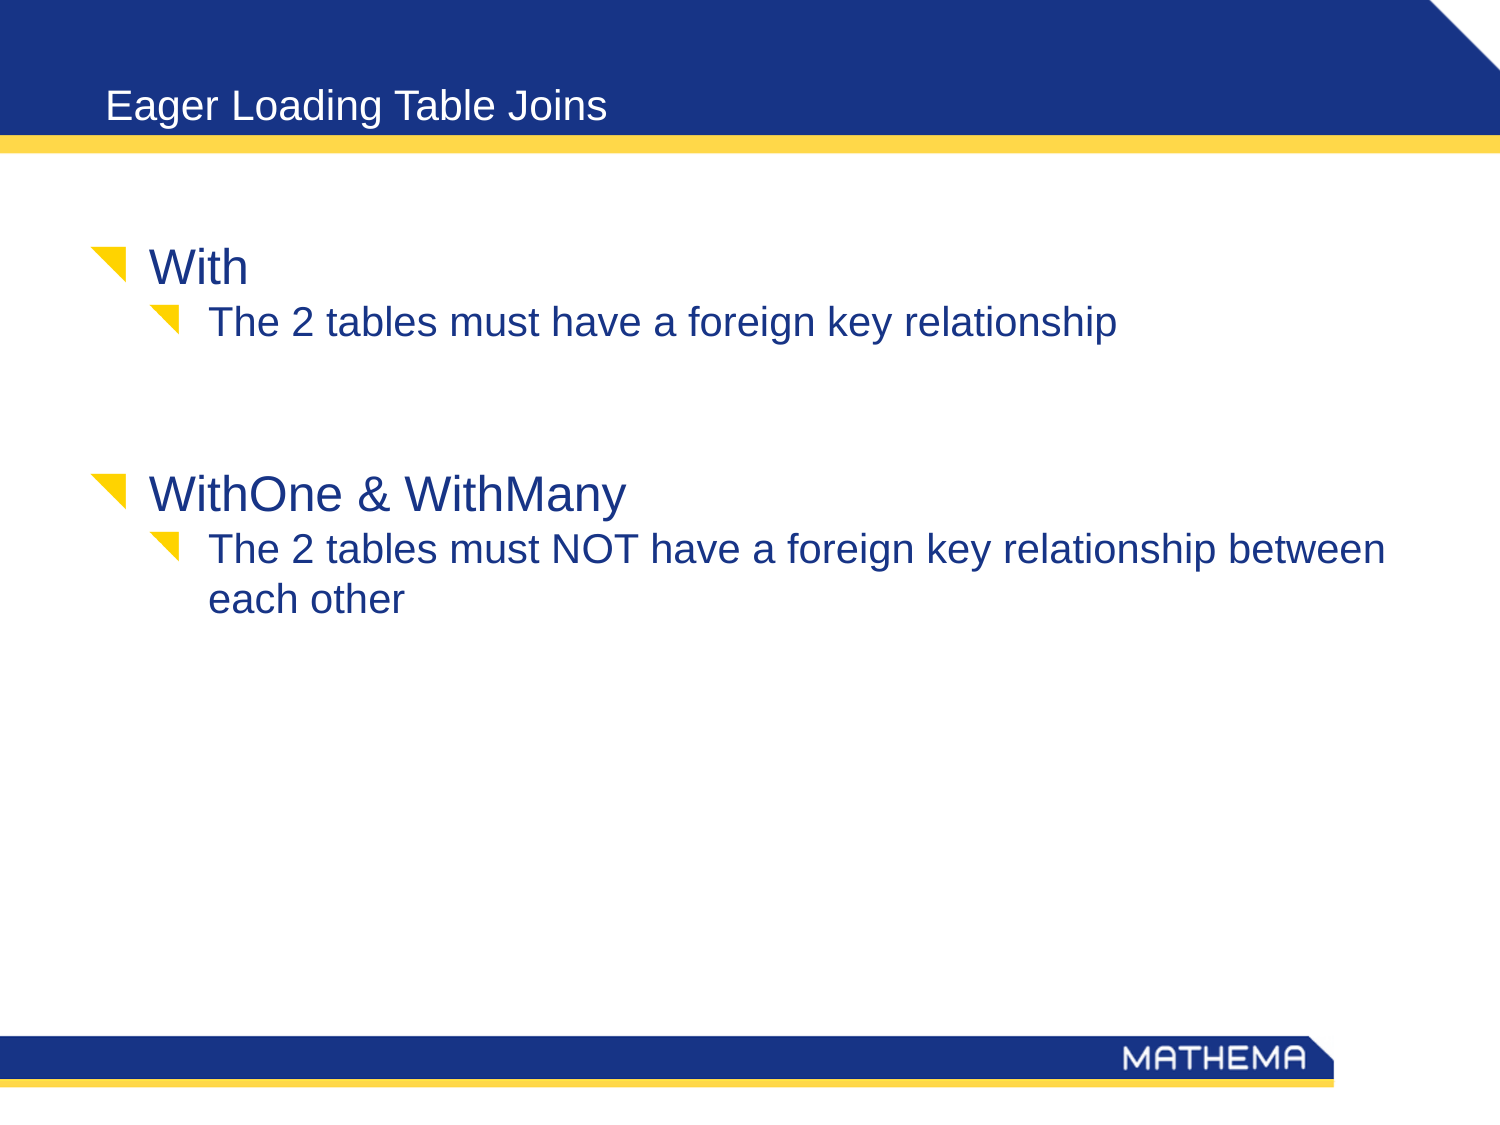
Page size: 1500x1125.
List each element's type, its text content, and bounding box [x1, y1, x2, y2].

picture [0, 0, 1500, 1125]
title Eager Loading Table Joins [75, 9, 1426, 198]
list With The 2 tables must have a foreign key relationship WithOne & WithMany The 2 tables must NOT have a foreign key relationship between each other [75, 227, 1426, 970]
